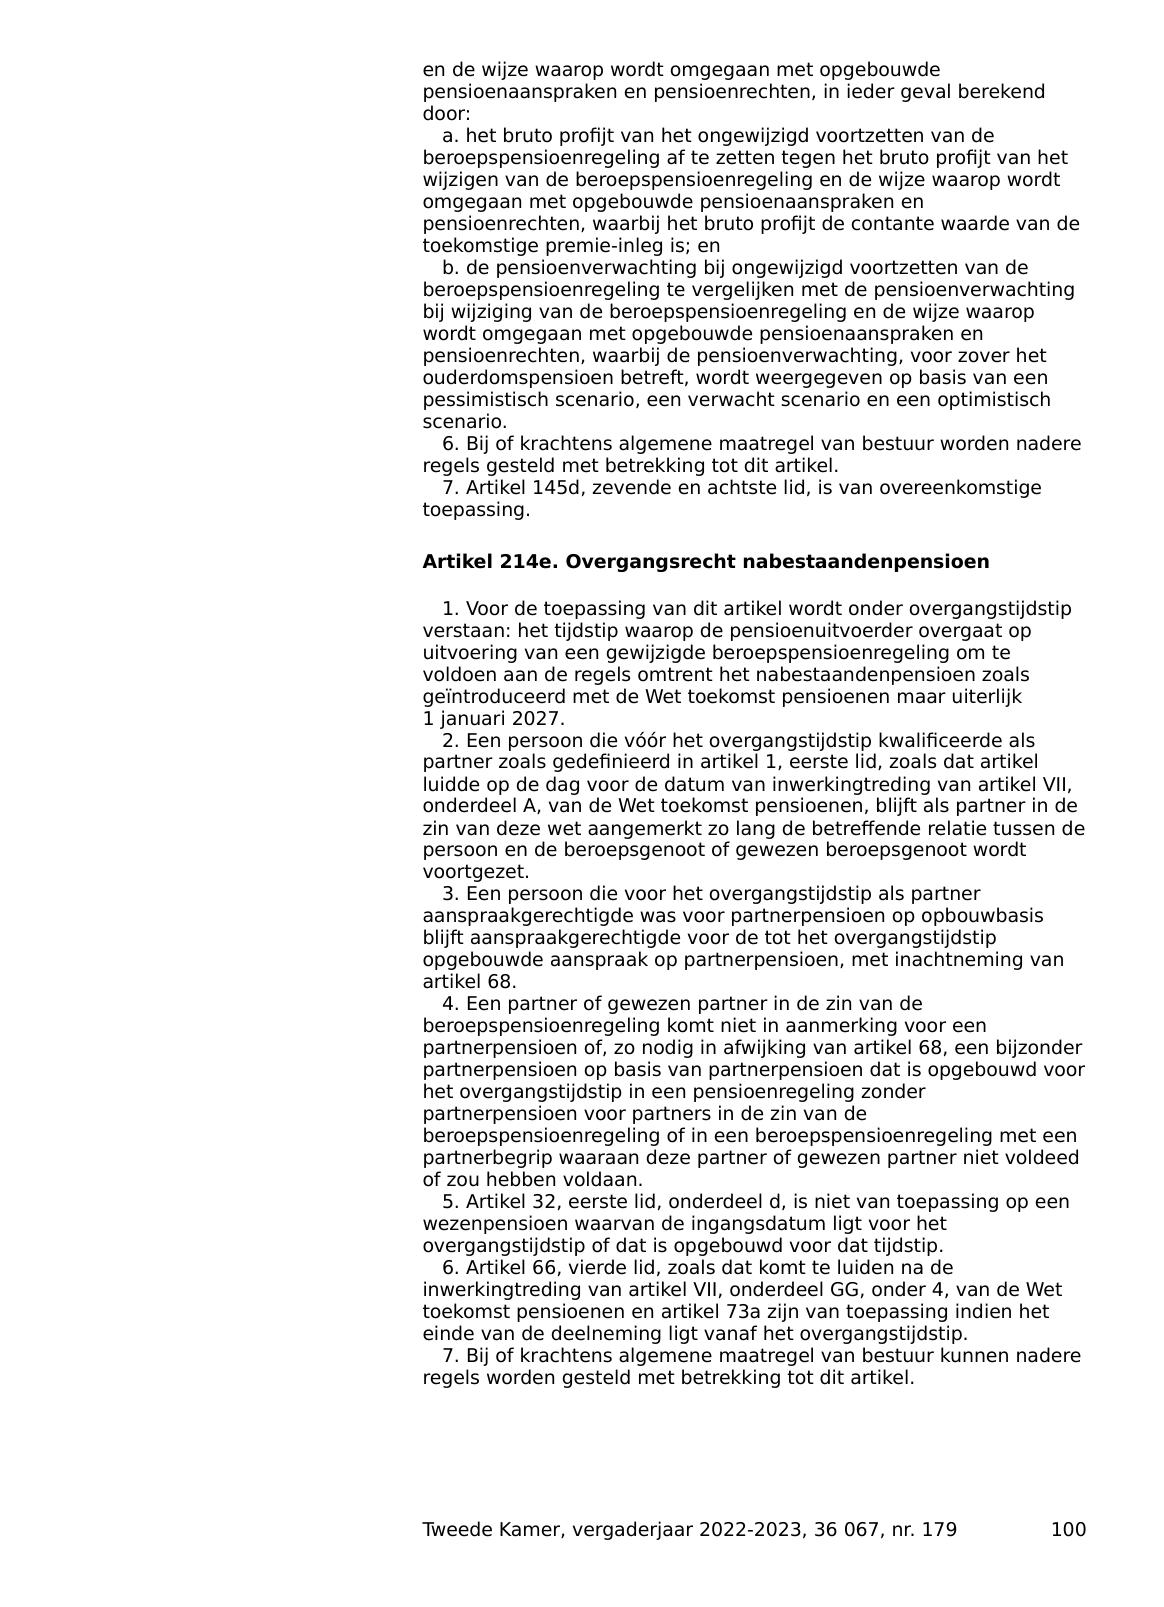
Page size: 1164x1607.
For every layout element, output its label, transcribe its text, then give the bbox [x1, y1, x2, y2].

text 6. Bij of krachtens algemene maatregel van bestuur worden nadere regels gesteld met betrekking tot dit artikel. [422, 433, 1087, 477]
text a. het bruto profijt van het ongewijzigd voortzetten van de beroepspensioenregeling af te zetten tegen het bruto profijt van het wijzigen van de beroepspensioenregeling en de wijze waarop wordt omgegaan met opgebouwde pensioenaanspraken en pensioenrechten, waarbij het bruto profijt de contante waarde van de toekomstige premie-inleg is; en [422, 125, 1087, 257]
text 7. Artikel 145d, zevende en achtste lid, is van overeenkomstige toepassing. [422, 477, 1087, 521]
text 2. Een persoon die vóór het overgangstijdstip kwalificeerde als partner zoals gedefinieerd in artikel 1, eerste lid, zoals dat artikel luidde op de dag voor de datum van inwerkingtreding van artikel VII, onderdeel A, van de Wet toekomst pensioenen, blijft als partner in de zin van deze wet aangemerkt zo lang de betreffende relatie tussen de persoon en de beroepsgenoot of gewezen beroepsgenoot wordt voortgezet. [422, 729, 1087, 883]
text 1. Voor de toepassing van dit artikel wordt onder overgangstijdstip verstaan: het tijdstip waarop de pensioenuitvoerder overgaat op uitvoering van een gewijzigde beroepspensioenregeling om te voldoen aan de regels omtrent het nabestaandenpensioen zoals geïntroduceerd met de Wet toekomst pensioenen maar uiterlijk 1 januari 2027. [422, 598, 1087, 729]
text en de wijze waarop wordt omgegaan met opgebouwde pensioenaanspraken en pensioenrechten, in ieder geval berekend door: [422, 59, 1087, 125]
text b. de pensioenverwachting bij ongewijzigd voortzetten van de beroepspensioenregeling te vergelijken met de pensioenverwachting bij wijziging van de beroepspensioenregeling en de wijze waarop wordt omgegaan met opgebouwde pensioenaanspraken en pensioenrechten, waarbij de pensioenverwachting, voor zover het ouderdomspensioen betreft, wordt weergegeven op basis van een pessimistisch scenario, een verwacht scenario en een optimistisch scenario. [422, 257, 1087, 433]
text 6. Artikel 66, vierde lid, zoals dat komt te luiden na de inwerkingtreding van artikel VII, onderdeel GG, onder 4, van de Wet toekomst pensioenen en artikel 73a zijn van toepassing indien het einde van de deelneming ligt vanaf het overgangstijdstip. [422, 1257, 1087, 1345]
text 5. Artikel 32, eerste lid, onderdeel d, is niet van toepassing op een wezenpensioen waarvan de ingangsdatum ligt voor het overgangstijdstip of dat is opgebouwd voor dat tijdstip. [422, 1191, 1087, 1257]
text 4. Een partner of gewezen partner in de zin van de beroepspensioenregeling komt niet in aanmerking voor een partnerpensioen of, zo nodig in afwijking van artikel 68, een bijzonder partnerpensioen op basis van partnerpensioen dat is opgebouwd voor het overgangstijdstip in een pensioenregeling zonder partnerpensioen voor partners in de zin van de beroepspensioenregeling of in een beroepspensioenregeling met een partnerbegrip waaraan deze partner of gewezen partner niet voldeed of zou hebben voldaan. [422, 993, 1087, 1191]
subtitle Artikel 214e. Overgangsrecht nabestaandenpensioen [422, 551, 1087, 573]
text 3. Een persoon die voor het overgangstijdstip als partner aanspraakgerechtigde was voor partnerpensioen op opbouwbasis blijft aanspraakgerechtigde voor de tot het overgangstijdstip opgebouwde aanspraak op partnerpensioen, met inachtneming van artikel 68. [422, 883, 1087, 993]
text 7. Bij of krachtens algemene maatregel van bestuur kunnen nadere regels worden gesteld met betrekking tot dit artikel. [422, 1345, 1087, 1389]
